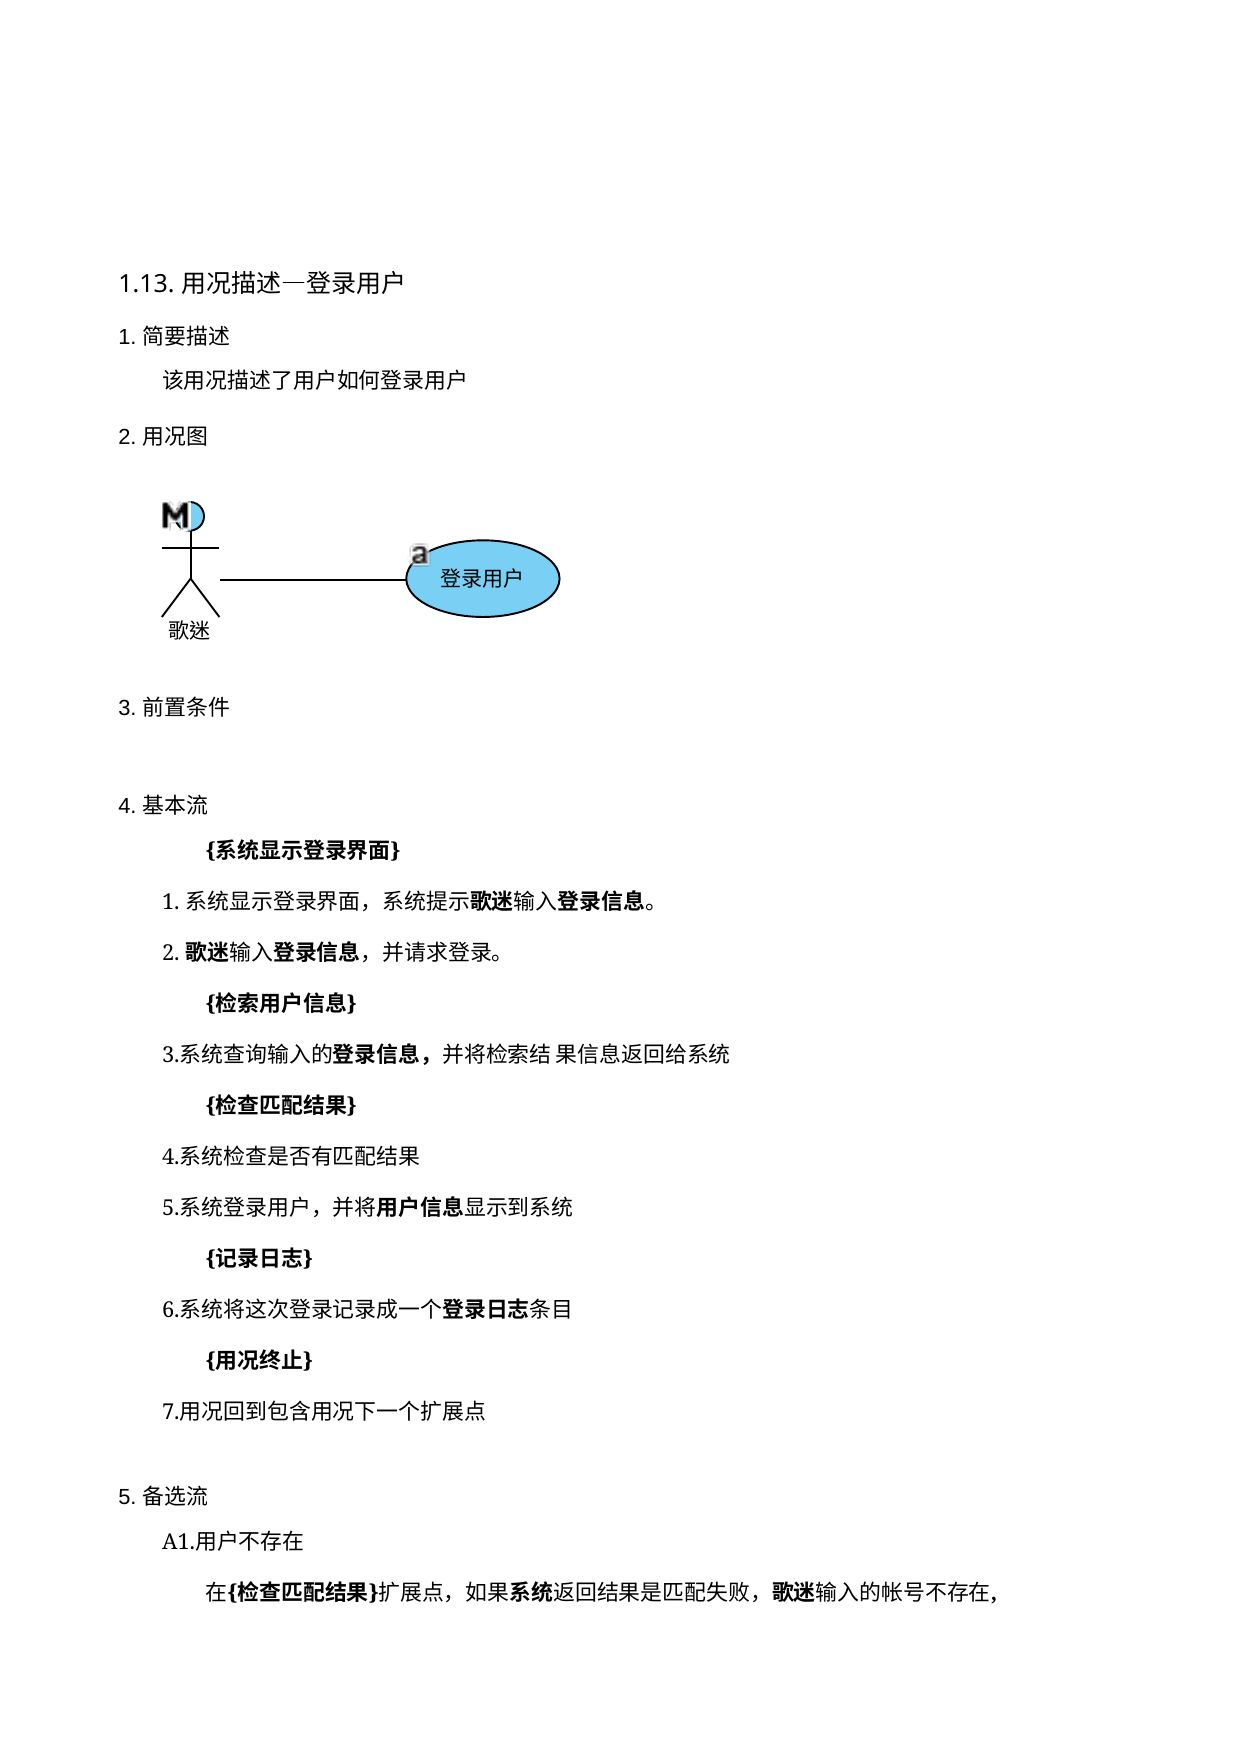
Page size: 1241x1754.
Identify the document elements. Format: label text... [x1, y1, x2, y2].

subtitle 前置条件 [118, 690, 1122, 722]
text 1. 系统显示登录界面，系统提示歌迷输入登录信息。 [118, 884, 1122, 916]
text 7.用况回到包含用况下一个扩展点 [118, 1394, 1122, 1426]
text {检查匹配结果} [118, 1088, 1122, 1120]
text {记录日志} [118, 1241, 1122, 1273]
text 6.系统将这次登录记录成一个登录日志条目 [118, 1292, 1122, 1324]
text 2. 歌迷输入登录信息，并请求登录。 [118, 935, 1122, 967]
text A1.用户不存在 [118, 1524, 1122, 1555]
text 该用况描述了用户如何登录用户 [118, 363, 1122, 395]
text {检索用户信息} [118, 986, 1122, 1018]
subtitle 备选流 [118, 1479, 1122, 1511]
text 3.系统查询输入的登录信息，并将检索结 果信息返回给系统 [118, 1037, 1122, 1069]
text 4.系统检查是否有匹配结果 [118, 1139, 1122, 1171]
subtitle 基本流 [118, 788, 1122, 820]
subtitle 用况描述—登录用户 [118, 263, 1122, 300]
text 在{检查匹配结果}扩展点，如果系统返回结果是匹配失败，歌迷输入的帐号不存在, [118, 1575, 1122, 1606]
subtitle 简要描述 [118, 319, 1122, 350]
subtitle 用况图 [118, 419, 1122, 451]
text {系统显示登录界面} [118, 833, 1122, 864]
text 5.系统登录用户，并将用户信息显示到系统 [118, 1190, 1122, 1222]
text {用况终止} [118, 1343, 1122, 1375]
